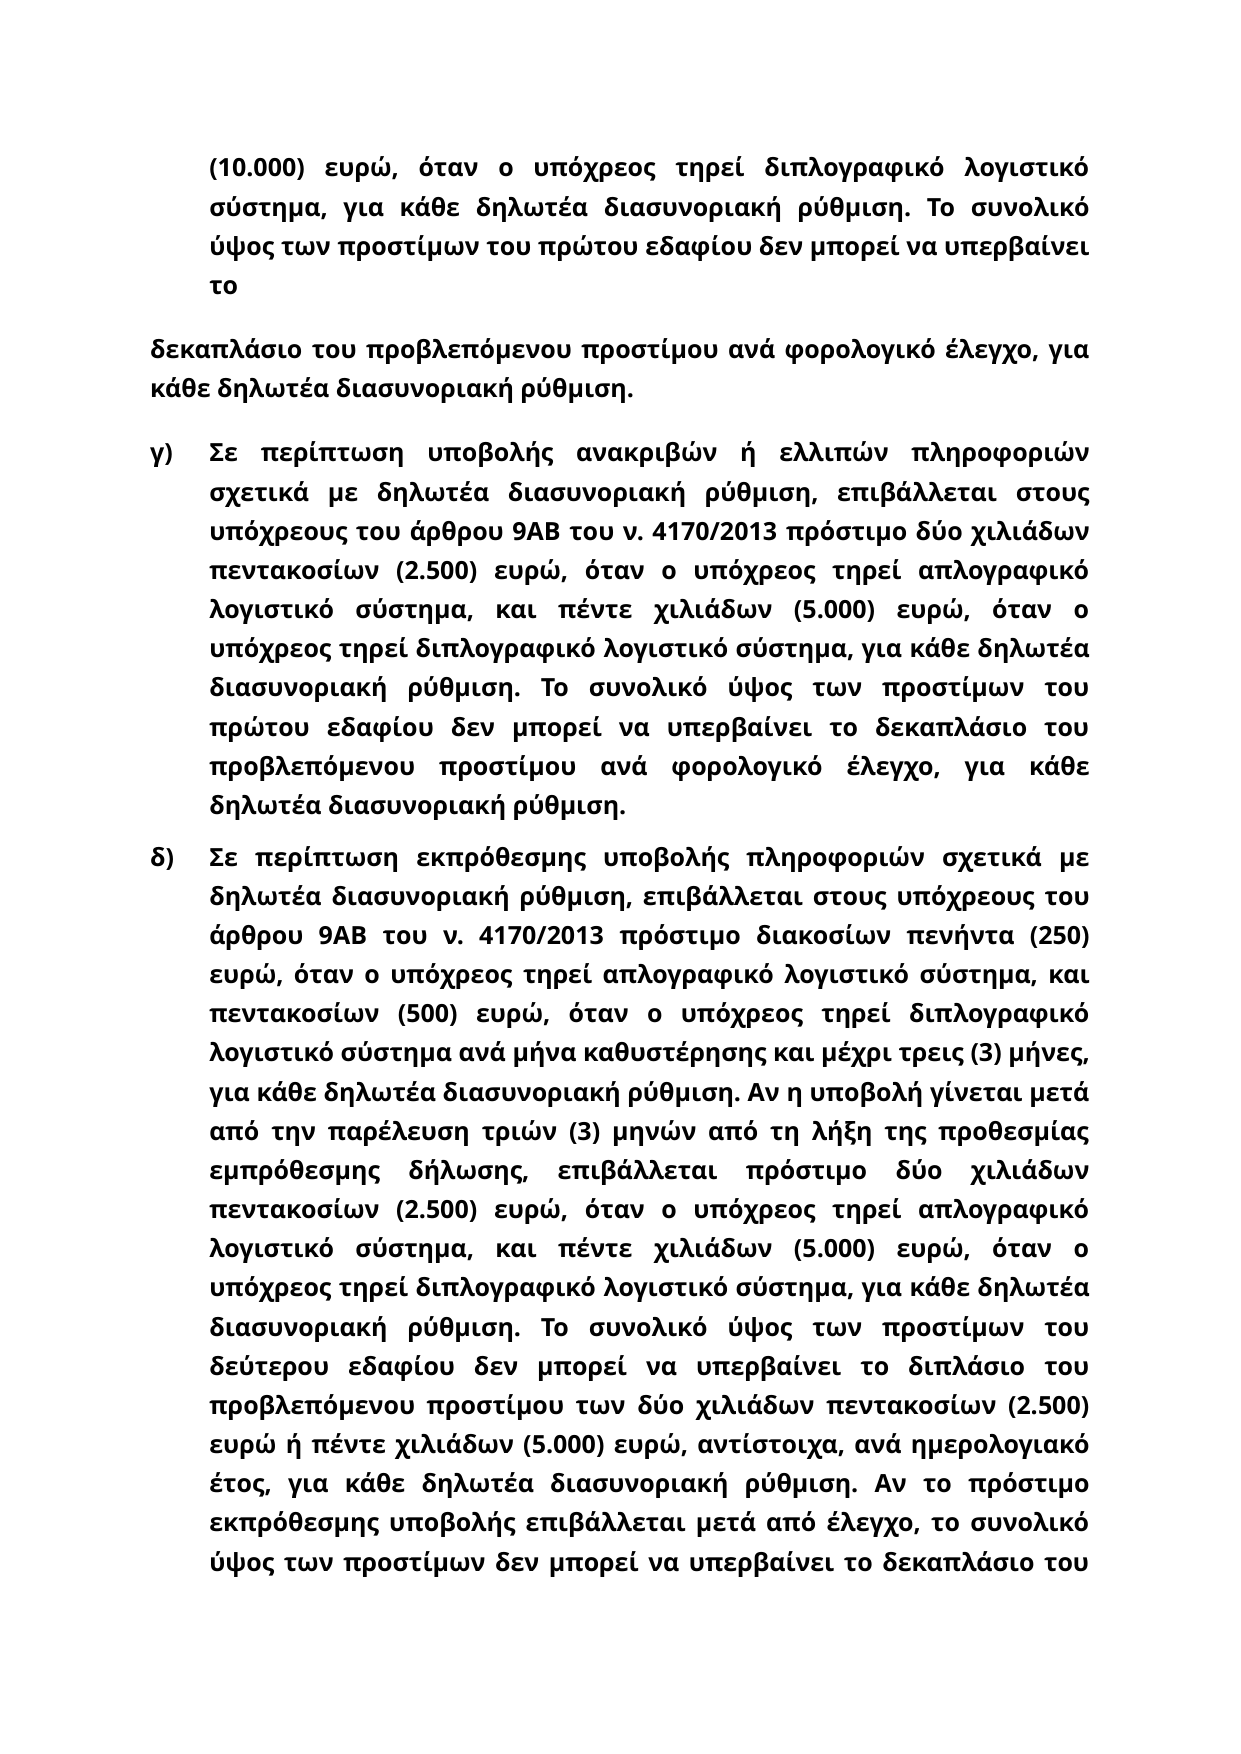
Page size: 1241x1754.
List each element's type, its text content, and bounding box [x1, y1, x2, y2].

list (10.000) ευρώ, όταν ο υπόχρεος τηρεί διπλογραφικό λογιστικό σύστημα, για κάθε δηλωτέα διασυνοριακή ρύθμιση. Το συνολικό ύψος των προστίμων του πρώτου εδαφίου δεν μπορεί να υπερβαίνει το [150, 150, 1090, 302]
list δ) Σε περίπτωση εκπρόθεσμης υποβολής πληροφοριών σχετικά με δηλωτέα διασυνοριακή ρύθμιση, επιβάλλεται στους υπόχρεους του άρθρου 9ΑΒ του ν. 4170/2013 πρόστιμο διακοσίων πενήντα (250) ευρώ, όταν ο υπόχρεος τηρεί απλογραφικό λογιστικό σύστημα, και πεντακοσίων (500) ευρώ, όταν ο υπόχρεος τηρεί διπλογραφικό λογιστικό σύστημα ανά μήνα καθυστέρησης και μέχρι τρεις (3) μήνες, για κάθε δηλωτέα διασυνοριακή ρύθμιση. Αν η υποβολή γίνεται μετά από την παρέλευση τριών (3) μηνών από τη λήξη της προθεσμίας εμπρόθεσμης δήλωσης, επιβάλλεται πρόστιμο δύο χιλιάδων πεντακοσίων (2.500) ευρώ, όταν ο υπόχρεος τηρεί απλογραφικό λογιστικό σύστημα, και πέντε χιλιάδων (5.000) ευρώ, όταν ο υπόχρεος τηρεί διπλογραφικό λογιστικό σύστημα, για κάθε δηλωτέα διασυνοριακή ρύθμιση. Το συνολικό ύψος των προστίμων του δεύτερου εδαφίου δεν μπορεί να υπερβαίνει το διπλάσιο του προβλεπόμενου προστίμου των δύο χιλιάδων πεντακοσίων (2.500) ευρώ ή πέντε χιλιάδων (5.000) ευρώ, αντίστοιχα, ανά ημερολογιακό έτος, για κάθε δηλωτέα διασυνοριακή ρύθμιση. Αν το πρόστιμο εκπρόθεσμης υποβολής επιβάλλεται μετά από έλεγχο, το συνολικό ύψος των προστίμων δεν μπορεί να υπερβαίνει το δεκαπλάσιο του [150, 839, 1090, 1578]
text δεκαπλάσιο του προβλεπόμενου προστίμου ανά φορολογικό έλεγχο, για κάθε δηλωτέα διασυνοριακή ρύθμιση. [150, 332, 1090, 405]
list γ) Σε περίπτωση υποβολής ανακριβών ή ελλιπών πληροφοριών σχετικά με δηλωτέα διασυνοριακή ρύθμιση, επιβάλλεται στους υπόχρεους του άρθρου 9ΑΒ του ν. 4170/2013 πρόστιμο δύο χιλιάδων πεντακοσίων (2.500) ευρώ, όταν ο υπόχρεος τηρεί απλογραφικό λογιστικό σύστημα, και πέντε χιλιάδων (5.000) ευρώ, όταν ο υπόχρεος τηρεί διπλογραφικό λογιστικό σύστημα, για κάθε δηλωτέα διασυνοριακή ρύθμιση. Το συνολικό ύψος των προστίμων του πρώτου εδαφίου δεν μπορεί να υπερβαίνει το δεκαπλάσιο του προβλεπόμενου προστίμου ανά φορολογικό έλεγχο, για κάθε δηλωτέα διασυνοριακή ρύθμιση. [150, 435, 1090, 822]
